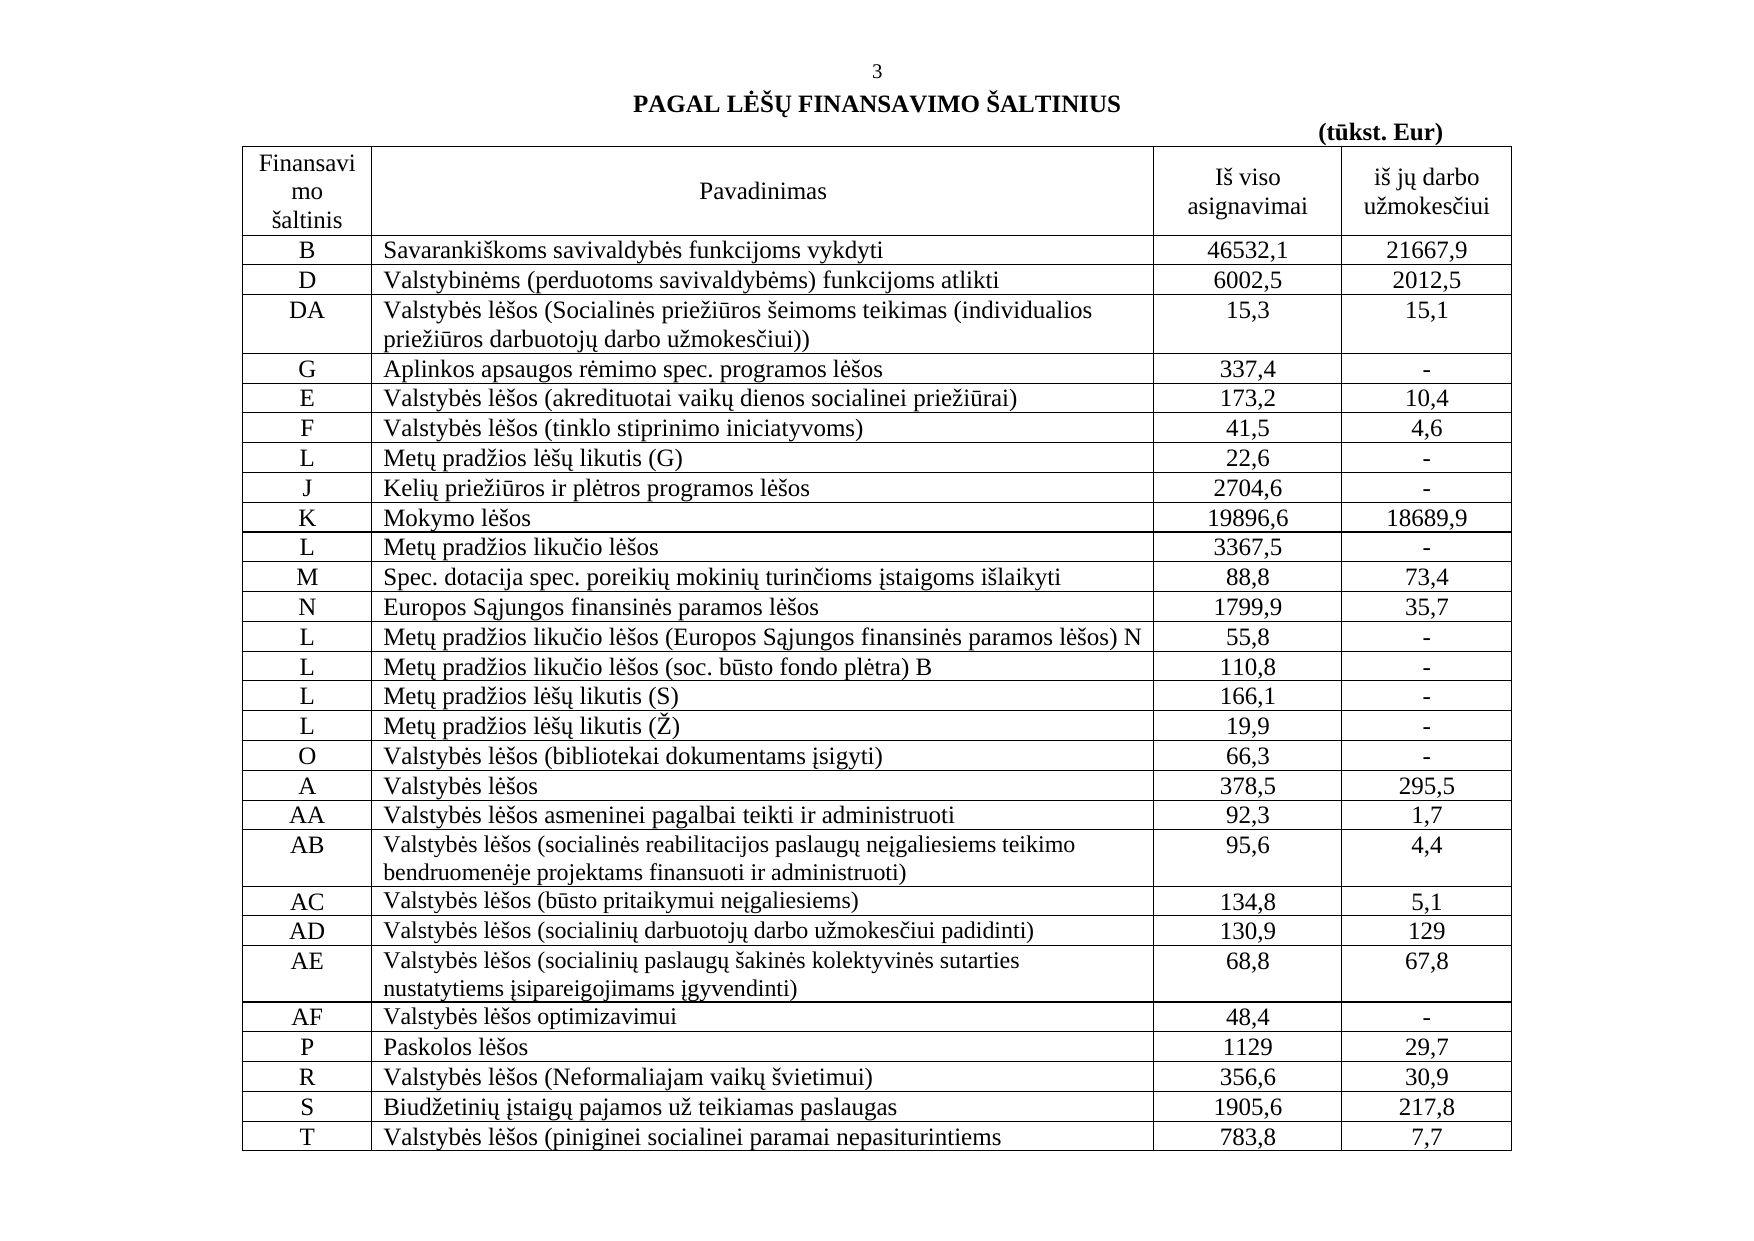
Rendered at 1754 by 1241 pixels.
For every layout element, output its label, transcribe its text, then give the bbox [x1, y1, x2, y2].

table_cell Savarankiškoms savivaldybės funkcijoms vykdyti [372, 236, 1153, 264]
text (tūkst. Eur) [118, 117, 1636, 146]
table_cell - [1342, 622, 1511, 651]
table_cell Metų pradžios likučio lėšos (Europos Sąjungos finansinės paramos lėšos) N [372, 622, 1153, 651]
table_cell M [243, 562, 371, 591]
table_cell 55,8 [1154, 622, 1341, 651]
table_cell - [1342, 681, 1511, 710]
table_cell 7,7 [1342, 1122, 1511, 1150]
table_cell - [1342, 443, 1511, 472]
table_cell Metų pradžios lėšų likutis (G) [372, 443, 1153, 472]
table_cell B [243, 236, 371, 264]
table_cell 217,8 [1342, 1092, 1511, 1121]
table_cell 130,9 [1154, 916, 1341, 945]
table_header Iš viso asignavimai [1154, 147, 1341, 234]
table_cell 92,3 [1154, 801, 1341, 829]
table_cell 356,6 [1154, 1062, 1341, 1091]
table_cell 129 [1342, 916, 1511, 945]
table_cell - [1342, 741, 1511, 770]
table_header Pavadinimas [372, 147, 1153, 234]
text PAGAL LĖŠŲ FINANSAVIMO ŠALTINIUS [118, 89, 1636, 117]
table_cell T [243, 1122, 371, 1150]
table_cell 1129 [1154, 1032, 1341, 1061]
table_cell Metų pradžios lėšų likutis (Ž) [372, 711, 1153, 740]
table_cell 29,7 [1342, 1032, 1511, 1061]
table_cell R [243, 1062, 371, 1091]
table_cell 21667,9 [1342, 236, 1511, 264]
table_cell 10,4 [1342, 384, 1511, 412]
table_cell 22,6 [1154, 443, 1341, 472]
table_cell L [243, 443, 371, 472]
table_cell AA [243, 801, 371, 829]
table_cell Paskolos lėšos [372, 1032, 1153, 1061]
table_cell Aplinkos apsaugos rėmimo spec. programos lėšos [372, 354, 1153, 382]
table_cell Valstybės lėšos (socialinių darbuotojų darbo užmokesčiui padidinti) [372, 916, 1153, 945]
table_cell Valstybės lėšos asmeninei pagalbai teikti ir administruoti [372, 801, 1153, 829]
table_cell - [1342, 711, 1511, 740]
table_cell - [1342, 1003, 1511, 1031]
table_cell AB [243, 830, 371, 886]
table_cell 46532,1 [1154, 236, 1341, 264]
table_cell 15,1 [1342, 295, 1511, 353]
table_cell Biudžetinių įstaigų pajamos už teikiamas paslaugas [372, 1092, 1153, 1121]
table_cell 6002,5 [1154, 265, 1341, 294]
table_cell 2704,6 [1154, 473, 1341, 502]
table_cell 88,8 [1154, 562, 1341, 591]
table_cell O [243, 741, 371, 770]
table_cell Kelių priežiūros ir plėtros programos lėšos [372, 473, 1153, 502]
table_cell L [243, 533, 371, 561]
table_cell L [243, 681, 371, 710]
table_cell A [243, 771, 371, 799]
table_cell Valstybės lėšos (akredituotai vaikų dienos socialinei priežiūrai) [372, 384, 1153, 412]
table_cell E [243, 384, 371, 412]
table_cell Valstybės lėšos (socialinės reabilitacijos paslaugų neįgaliesiems teikimo bendruomenėje projektams finansuoti ir administruoti) [372, 830, 1153, 886]
table_cell P [243, 1032, 371, 1061]
table_cell L [243, 652, 371, 680]
table_cell 35,7 [1342, 592, 1511, 621]
table_cell L [243, 622, 371, 651]
table_cell AE [243, 946, 371, 1001]
table_cell 1,7 [1342, 801, 1511, 829]
table_cell Valstybės lėšos (tinklo stiprinimo iniciatyvoms) [372, 413, 1153, 442]
table_cell Valstybinėms (perduotoms savivaldybėms) funkcijoms atlikti [372, 265, 1153, 294]
table_cell Metų pradžios likučio lėšos [372, 533, 1153, 561]
table_cell 48,4 [1154, 1003, 1341, 1031]
table_cell Metų pradžios likučio lėšos (soc. būsto fondo plėtra) B [372, 652, 1153, 680]
table_cell 4,6 [1342, 413, 1511, 442]
table_cell 66,3 [1154, 741, 1341, 770]
table_cell AD [243, 916, 371, 945]
table_cell AF [243, 1003, 371, 1031]
table_cell Metų pradžios lėšų likutis (S) [372, 681, 1153, 710]
table_cell 337,4 [1154, 354, 1341, 382]
table_cell 1799,9 [1154, 592, 1341, 621]
table_cell 3367,5 [1154, 533, 1341, 561]
table_cell 4,4 [1342, 830, 1511, 886]
table_cell - [1342, 652, 1511, 680]
table_cell Mokymo lėšos [372, 503, 1153, 531]
table_cell Valstybės lėšos optimizavimui [372, 1003, 1153, 1031]
table_cell J [243, 473, 371, 502]
table_cell N [243, 592, 371, 621]
table_cell Valstybės lėšos (socialinių paslaugų šakinės kolektyvinės sutarties nustatytiems įsipareigojimams įgyvendinti) [372, 946, 1153, 1001]
table_cell Valstybės lėšos (būsto pritaikymui neįgaliesiems) [372, 887, 1153, 915]
table_cell Valstybės lėšos (bibliotekai dokumentams įsigyti) [372, 741, 1153, 770]
table_header Finansavimo šaltinis [243, 147, 371, 234]
table_cell - [1342, 354, 1511, 382]
table_header iš jų darbo užmokesčiui [1342, 147, 1511, 234]
table_cell 110,8 [1154, 652, 1341, 680]
table_cell 73,4 [1342, 562, 1511, 591]
table_cell 2012,5 [1342, 265, 1511, 294]
table_cell G [243, 354, 371, 382]
table_cell 783,8 [1154, 1122, 1341, 1150]
table_cell 18689,9 [1342, 503, 1511, 531]
table_cell Spec. dotacija spec. poreikių mokinių turinčioms įstaigoms išlaikyti [372, 562, 1153, 591]
table_cell Valstybės lėšos (piniginei socialinei paramai nepasiturintiems [372, 1122, 1153, 1150]
table_cell 95,6 [1154, 830, 1341, 886]
table_cell 1905,6 [1154, 1092, 1341, 1121]
table_cell - [1342, 533, 1511, 561]
table_cell Valstybės lėšos [372, 771, 1153, 799]
table_cell Valstybės lėšos (Neformaliajam vaikų švietimui) [372, 1062, 1153, 1091]
table_cell 173,2 [1154, 384, 1341, 412]
table_cell 67,8 [1342, 946, 1511, 1001]
table_cell AC [243, 887, 371, 915]
table_cell 68,8 [1154, 946, 1341, 1001]
table_cell 19,9 [1154, 711, 1341, 740]
table_cell 30,9 [1342, 1062, 1511, 1091]
table_cell 15,3 [1154, 295, 1341, 353]
table_cell 378,5 [1154, 771, 1341, 799]
table_cell Valstybės lėšos (Socialinės priežiūros šeimoms teikimas (individualios priežiūros darbuotojų darbo užmokesčiui)) [372, 295, 1153, 353]
table_cell 19896,6 [1154, 503, 1341, 531]
table_cell S [243, 1092, 371, 1121]
table_cell L [243, 711, 371, 740]
table_cell Europos Sąjungos finansinės paramos lėšos [372, 592, 1153, 621]
table_cell DA [243, 295, 371, 353]
table_cell K [243, 503, 371, 531]
table_cell - [1342, 473, 1511, 502]
table_cell 41,5 [1154, 413, 1341, 442]
table_cell 134,8 [1154, 887, 1341, 915]
table_cell D [243, 265, 371, 294]
table_cell 166,1 [1154, 681, 1341, 710]
table_cell F [243, 413, 371, 442]
table_cell 5,1 [1342, 887, 1511, 915]
table_cell 295,5 [1342, 771, 1511, 799]
